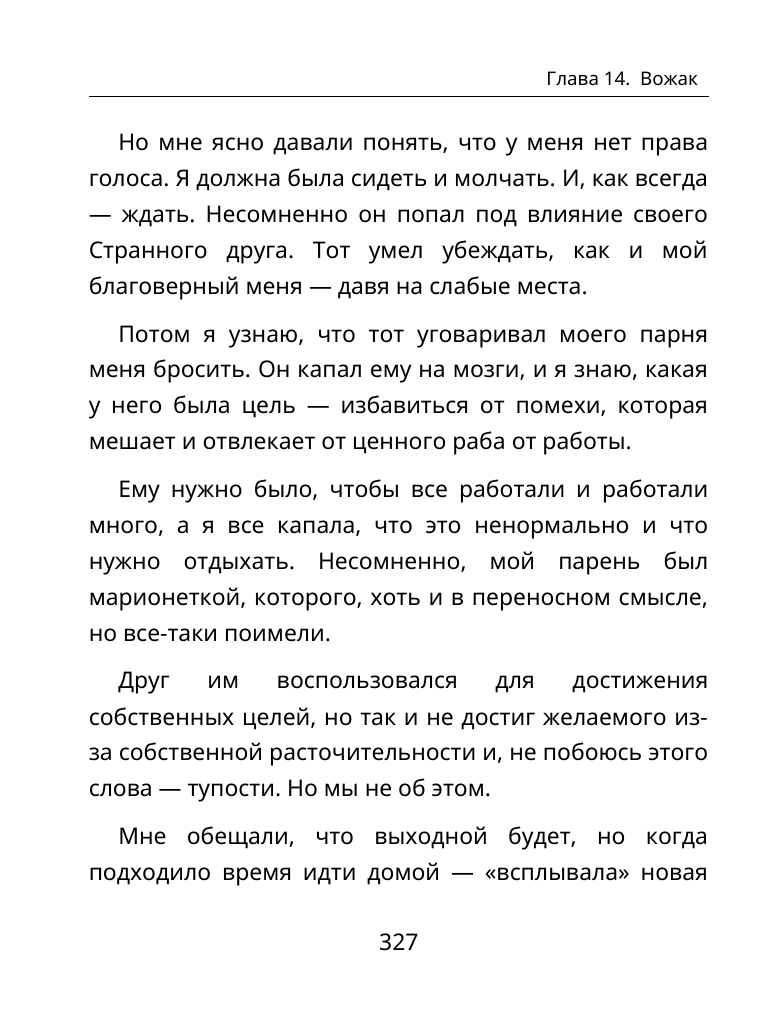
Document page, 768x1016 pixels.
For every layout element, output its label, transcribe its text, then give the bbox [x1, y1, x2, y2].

text Ему нужно было, чтобы все работали и работали много, а я все капала, что это ненормально и что нужно отдыхать. Несомненно, мой парень был марионеткой, которого, хоть и в переносном смысле, но все-таки поимели. [88, 473, 709, 648]
text Друг им воспользовался для достижения собственных целей, но так и не достиг желаемого из-за собственной расточительности и, не побоюсь этого слова — тупости. Но мы не об этом. [88, 664, 709, 803]
text Потом я узнаю, что тот уговаривал моего парня меня бросить. Он капал ему на мозги, и я знаю, какая у него была цель — избавиться от помехи, которая мешает и отвлекает от ценного раба от работы. [88, 317, 709, 457]
text Мне обещали, что выходной будет, но когда подходило время идти домой — «всплывала» новая [88, 820, 709, 887]
text Но мне ясно давали понять, что у меня нет права голоса. Я должна была сидеть и молчать. И, как всегда — ждать. Несомненно он попал под влияние своего Странного друга. Тот умел убеждать, как и мой благоверный меня — давя на слабые места. [88, 126, 709, 301]
